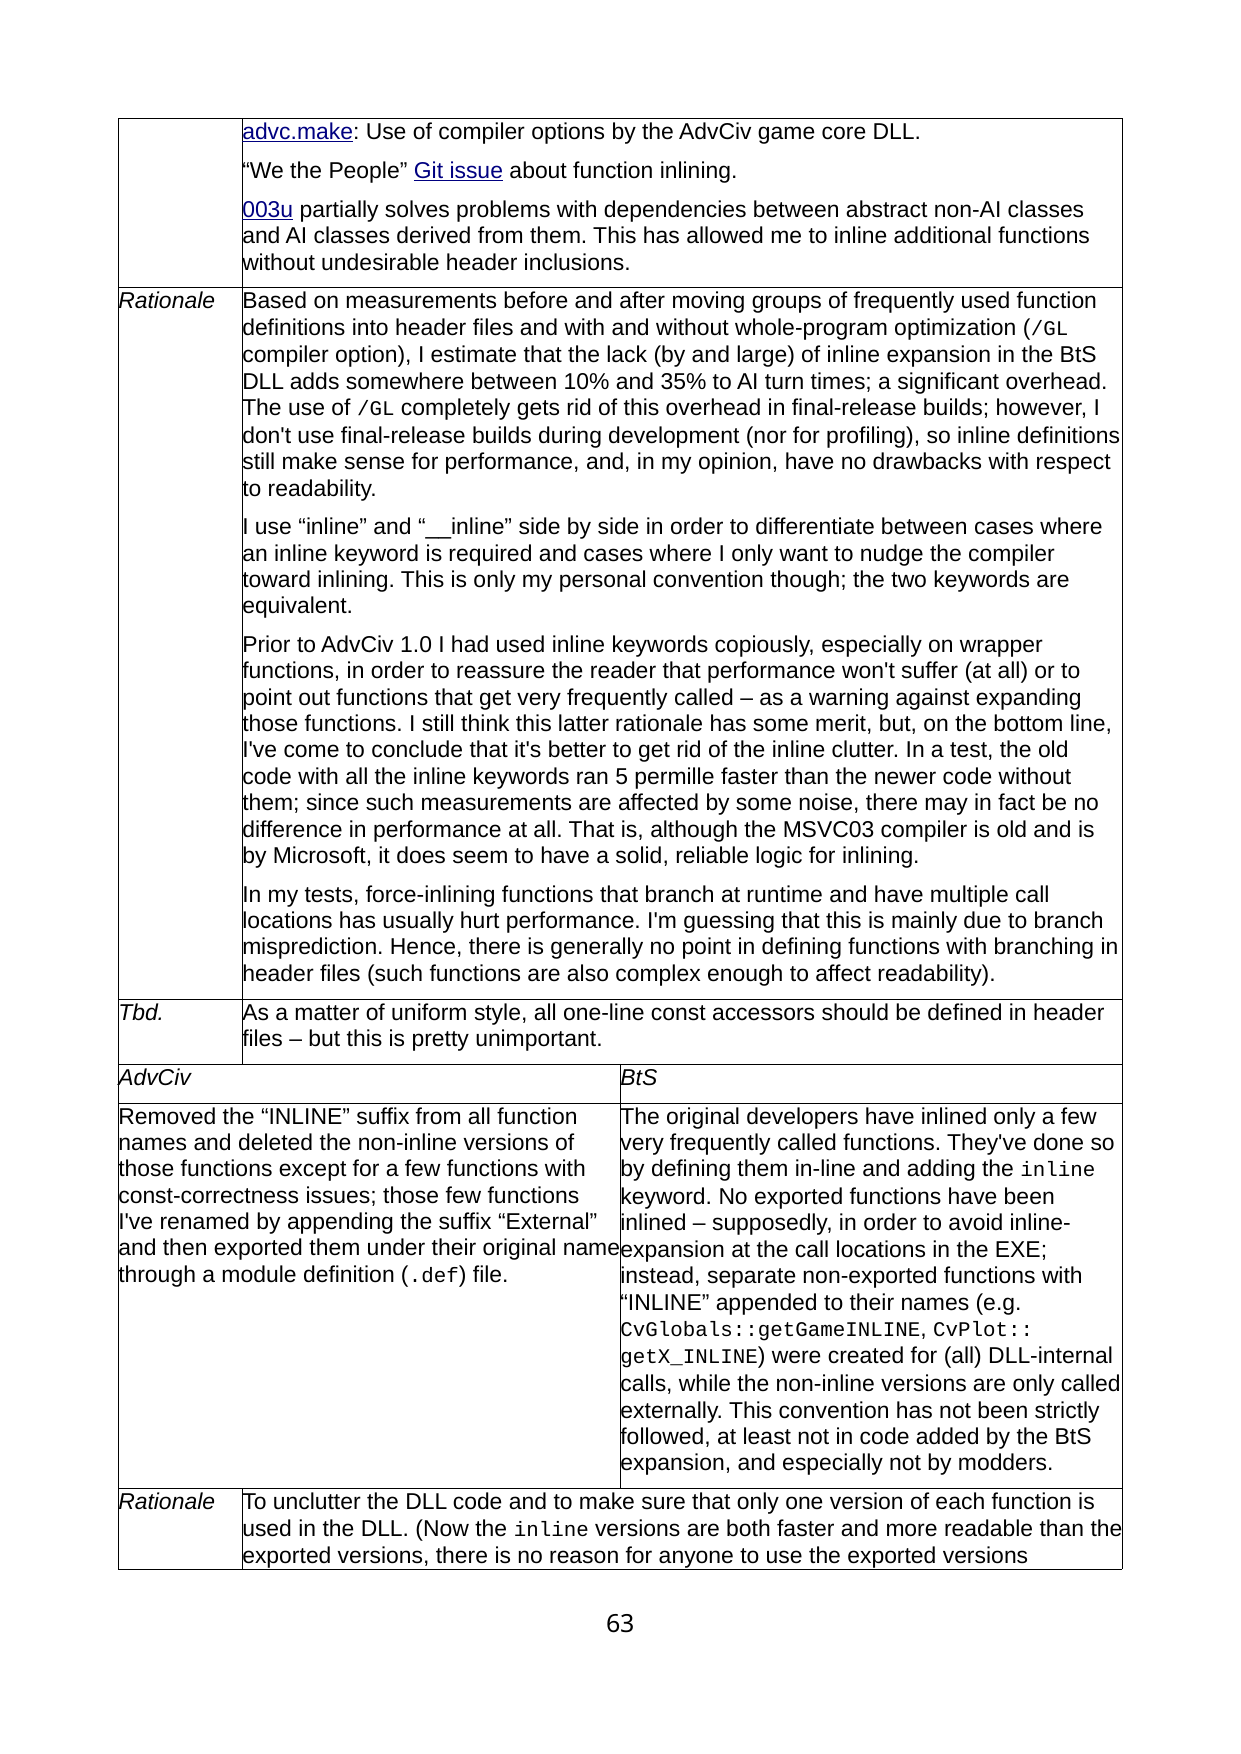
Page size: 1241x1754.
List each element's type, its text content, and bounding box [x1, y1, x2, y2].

table_cell [119, 119, 242, 287]
table_cell BtS [621, 1065, 1122, 1102]
table_cell The original developers have inlined only a few very frequently called functions. They've done so by defining them in-line and adding the inline keyword. No exported functions have been inlined – supposedly, in order to avoid inline-expansion at the call locations in the EXE; instead, separate non-exported functions with “INLINE” appended to their names (e.g. CvGlobals::getGameINLINE, CvPlot:: getX_INLINE) were created for (all) DLL-internal calls, while the non-inline versions are only called externally. This convention has not been strictly followed, at least not in code added by the BtS expansion, and especially not by modders. [621, 1104, 1122, 1488]
table_cell Rationale [119, 1489, 242, 1568]
table_cell To unclutter the DLL code and to make sure that only one version of each function is used in the DLL. (Now the inline versions are both faster and more readable than the exported versions, there is no reason for anyone to use the exported versions [243, 1489, 1122, 1568]
table_cell advc.make: Use of compiler options by the AdvCiv game core DLL. “We the People” Git issue about function inlining. 003u partially solves problems with dependencies between abstract non-AI classes and AI classes derived from them. This has allowed me to inline additional functions without undesirable header inclusions. [243, 119, 1122, 287]
table_cell Tbd. [119, 1000, 242, 1064]
table_cell Rationale [119, 288, 242, 998]
table_cell Removed the “INLINE” suffix from all function names and deleted the non-inline versions of those functions except for a few functions with const-correctness issues; those few functions I've renamed by appending the suffix “External” and then exported them under their original name through a module definition (.def) file. [119, 1104, 620, 1488]
table_cell Based on measurements before and after moving groups of frequently used function definitions into header files and with and without whole-program optimization (/GL compiler option), I estimate that the lack (by and large) of inline expansion in the BtS DLL adds somewhere between 10% and 35% to AI turn times; a significant overhead. The use of /GL completely gets rid of this overhead in final-release builds; however, I don't use final-release builds during development (nor for profiling), so inline definitions still make sense for performance, and, in my opinion, have no drawbacks with respect to readability. I use “inline” and “__inline” side by side in order to differentiate between cases where an inline keyword is required and cases where I only want to nudge the compiler toward inlining. This is only my personal convention though; the two keywords are equivalent. Prior to AdvCiv 1.0 I had used inline keywords copiously, especially on wrapper functions, in order to reassure the reader that performance won't suffer (at all) or to point out functions that get very frequently called – as a warning against expanding those functions. I still think this latter rationale has some merit, but, on the bottom line, I've come to conclude that it's better to get rid of the inline clutter. In a test, the old code with all the inline keywords ran 5 permille faster than the newer code without them; since such measurements are affected by some noise, there may in fact be no difference in performance at all. That is, although the MSVC03 compiler is old and is by Microsoft, it does seem to have a solid, reliable logic for inlining. In my tests, force-inlining functions that branch at runtime and have multiple call locations has usually hurt performance. I'm guessing that this is mainly due to branch misprediction. Hence, there is generally no point in defining functions with branching in header files (such functions are also complex enough to affect readability). [243, 288, 1122, 998]
table_cell AdvCiv [119, 1065, 620, 1102]
table_cell As a matter of uniform style, all one-line const accessors should be defined in header files – but this is pretty unimportant. [243, 1000, 1122, 1064]
